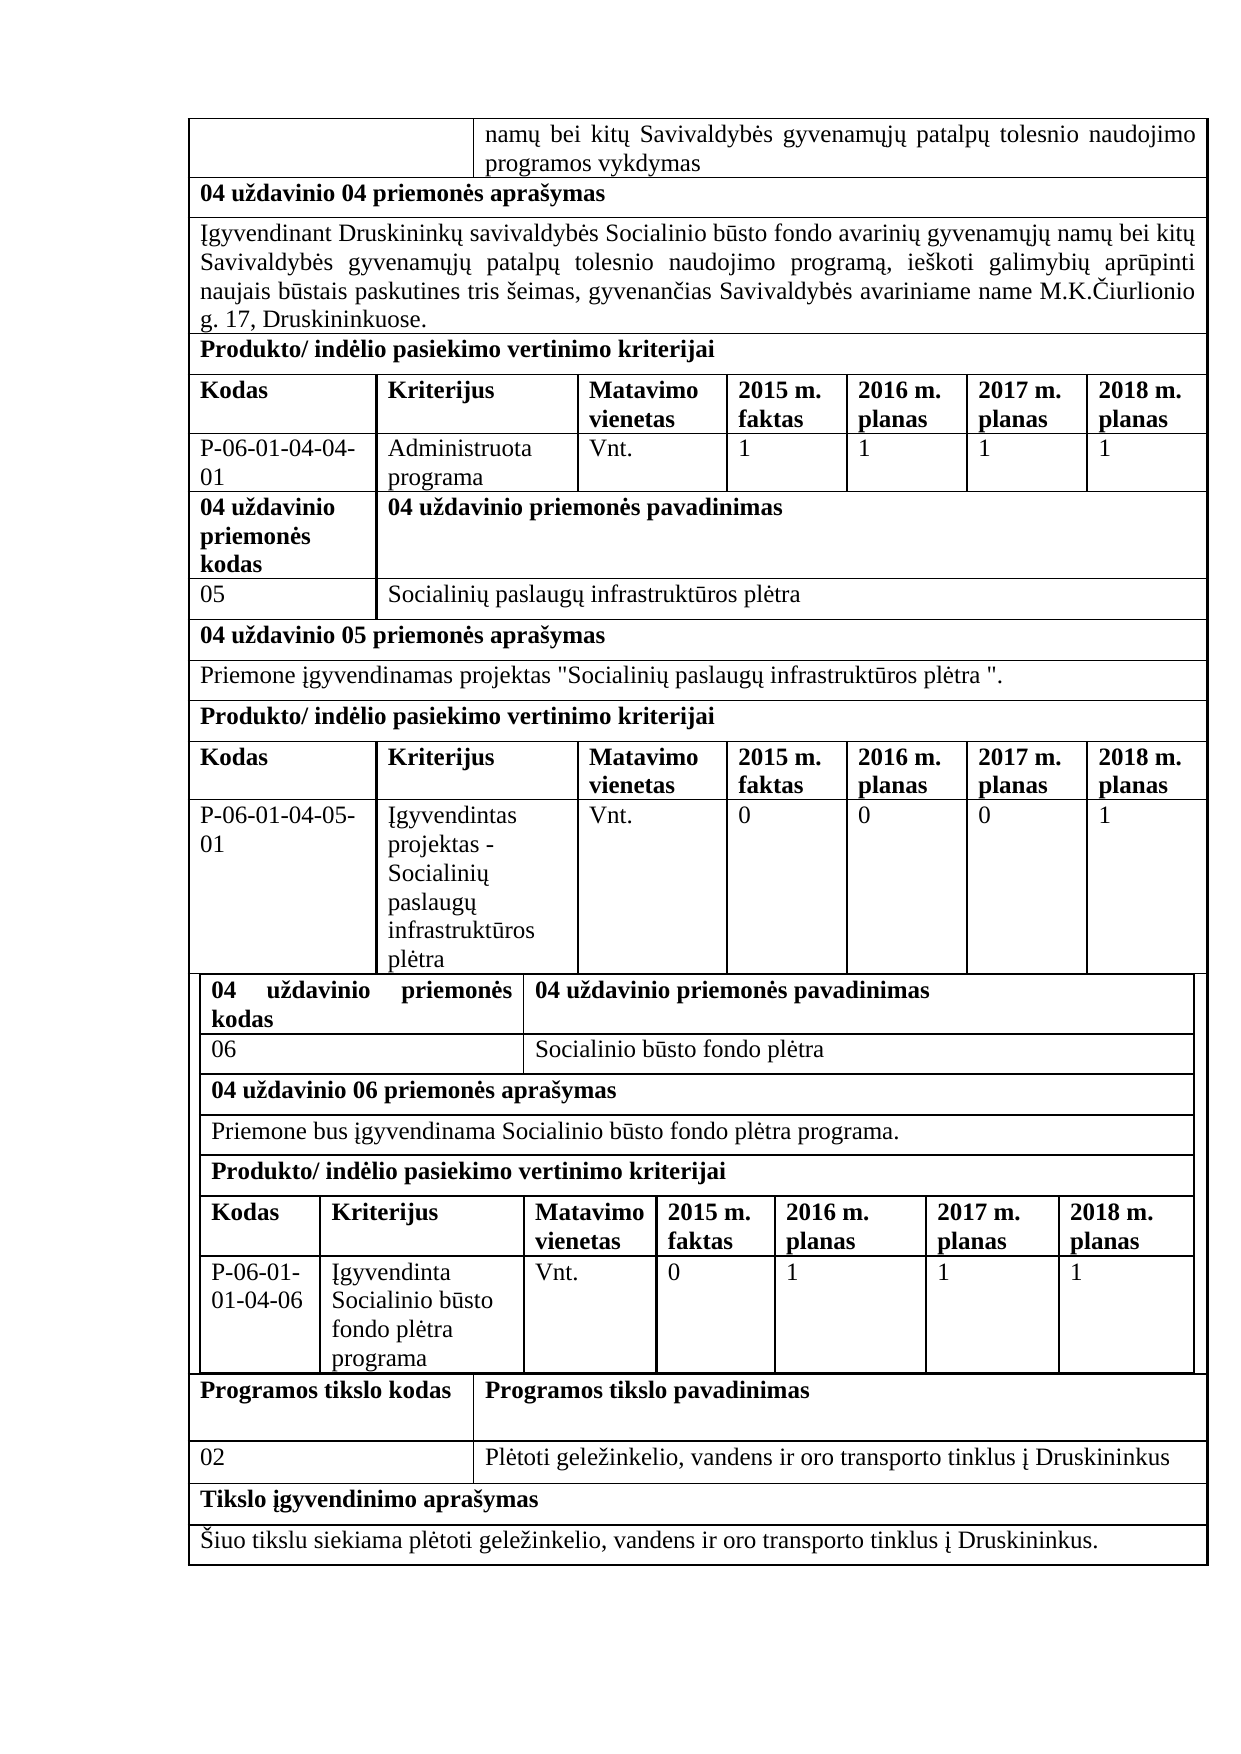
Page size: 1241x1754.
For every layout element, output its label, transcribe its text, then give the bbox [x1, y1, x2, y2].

table_cell namų bei kitų Savivaldybės gyvenamųjų patalpų tolesnio naudojimo programos vykdymas [474, 119, 1206, 177]
table_cell 0 [968, 800, 1086, 973]
table_cell P-06-01-04-05-01 [190, 800, 375, 973]
table_cell 04 uždavinio 06 priemonės aprašymas [201, 1075, 1193, 1114]
table_cell Vnt. [579, 434, 726, 491]
table_cell Matavimo vienetas [579, 375, 726, 432]
table_cell Tikslo įgyvendinimo aprašymas [190, 1484, 1206, 1523]
table_cell 1 [728, 434, 846, 491]
table_cell Kodas [201, 1197, 319, 1254]
table_cell P-06-01-04-04-01 [190, 434, 375, 491]
table_cell Matavimo vienetas [579, 742, 726, 799]
table_cell P-06-01-01-04-06 [201, 1257, 319, 1372]
table_cell Įgyvendinta Socialinio būsto fondo plėtra programa [321, 1257, 523, 1372]
table_cell Socialinio būsto fondo plėtra [524, 1035, 1193, 1073]
table_cell [190, 119, 473, 177]
table_header 04 uždavinio priemonės pavadinimas [524, 975, 1193, 1032]
table_cell Įgyvendintas projektas - Socialinių paslaugų infrastruktūros plėtra [378, 800, 577, 973]
table_cell Administruota programa [378, 434, 577, 491]
table_cell 2018 m. planas [1088, 742, 1206, 799]
table_cell Vnt. [579, 800, 726, 973]
table_cell Matavimo vienetas [525, 1197, 655, 1254]
table_cell Kodas [190, 375, 375, 432]
table_cell 2018 m. planas [1060, 1197, 1193, 1254]
table_cell 2017 m. planas [968, 742, 1086, 799]
table_cell 1 [776, 1257, 925, 1372]
table_cell 2017 m. planas [968, 375, 1086, 432]
table_cell Įgyvendinant Druskininkų savivaldybės Socialinio būsto fondo avarinių gyvenamųjų namų bei kitų Savivaldybės gyvenamųjų patalpų tolesnio naudojimo programą, ieškoti galimybių aprūpinti naujais būstais paskutines tris šeimas, gyvenančias Savivaldybės avariniame name M.K.Čiurlionio g. 17, Druskininkuose. [190, 218, 1206, 333]
table_cell 02 [190, 1442, 473, 1483]
table_cell 2016 m. planas [848, 742, 966, 799]
table_cell 2016 m. planas [848, 375, 966, 432]
table_cell 0 [728, 800, 846, 973]
table_cell 2017 m. planas [927, 1197, 1058, 1254]
table_cell [1195, 974, 1206, 1373]
table_header 04 uždavinio priemonės kodas [201, 975, 523, 1032]
table_cell 2015 m. faktas [658, 1197, 774, 1254]
table_cell Produkto/ indėlio pasiekimo vertinimo kriterijai [190, 701, 1206, 741]
table_cell Programos tikslo pavadinimas [474, 1375, 1206, 1440]
table_cell 0 [658, 1257, 774, 1372]
table_cell 1 [1088, 800, 1206, 973]
table_cell Vnt. [525, 1257, 655, 1372]
table_cell Produkto/ indėlio pasiekimo vertinimo kriterijai [190, 334, 1206, 374]
table_cell [190, 974, 199, 1373]
table_cell 06 [201, 1035, 523, 1073]
table_cell Priemone įgyvendinamas projektas "Socialinių paslaugų infrastruktūros plėtra ". [190, 661, 1206, 700]
table_cell Kriterijus [378, 742, 577, 799]
table_cell 04 uždavinio 05 priemonės aprašymas [190, 620, 1206, 659]
table_cell 04 uždavinio priemonės pavadinimas [378, 492, 1206, 578]
table_cell 1 [1060, 1257, 1193, 1372]
table_cell Socialinių paslaugų infrastruktūros plėtra [378, 579, 1206, 619]
table_cell Kriterijus [321, 1197, 523, 1254]
table_cell Produkto/ indėlio pasiekimo vertinimo kriterijai [201, 1156, 1193, 1195]
table_cell Kriterijus [378, 375, 577, 432]
table_cell 04 uždavinio 04 priemonės aprašymas [190, 178, 1206, 217]
table_cell 1 [968, 434, 1086, 491]
table_cell Programos tikslo kodas [190, 1375, 473, 1440]
table_cell Priemone bus įgyvendinama Socialinio būsto fondo plėtra programa. [201, 1116, 1193, 1154]
table_cell 1 [927, 1257, 1058, 1372]
table_cell 2018 m. planas [1088, 375, 1206, 432]
table_cell Kodas [190, 742, 375, 799]
table_cell 1 [848, 434, 966, 491]
table_cell 0 [848, 800, 966, 973]
table_cell Plėtoti geležinkelio, vandens ir oro transporto tinklus į Druskininkus [474, 1442, 1206, 1483]
table_cell 2016 m. planas [776, 1197, 925, 1254]
table_cell 2015 m. faktas [728, 375, 846, 432]
table_cell 1 [1088, 434, 1206, 491]
table_cell 2015 m. faktas [728, 742, 846, 799]
table_cell Šiuo tikslu siekiama plėtoti geležinkelio, vandens ir oro transporto tinklus į Druskininkus. [190, 1526, 1206, 1564]
table_cell 04 uždavinio priemonės kodas [190, 492, 375, 578]
table_cell 05 [190, 579, 375, 619]
